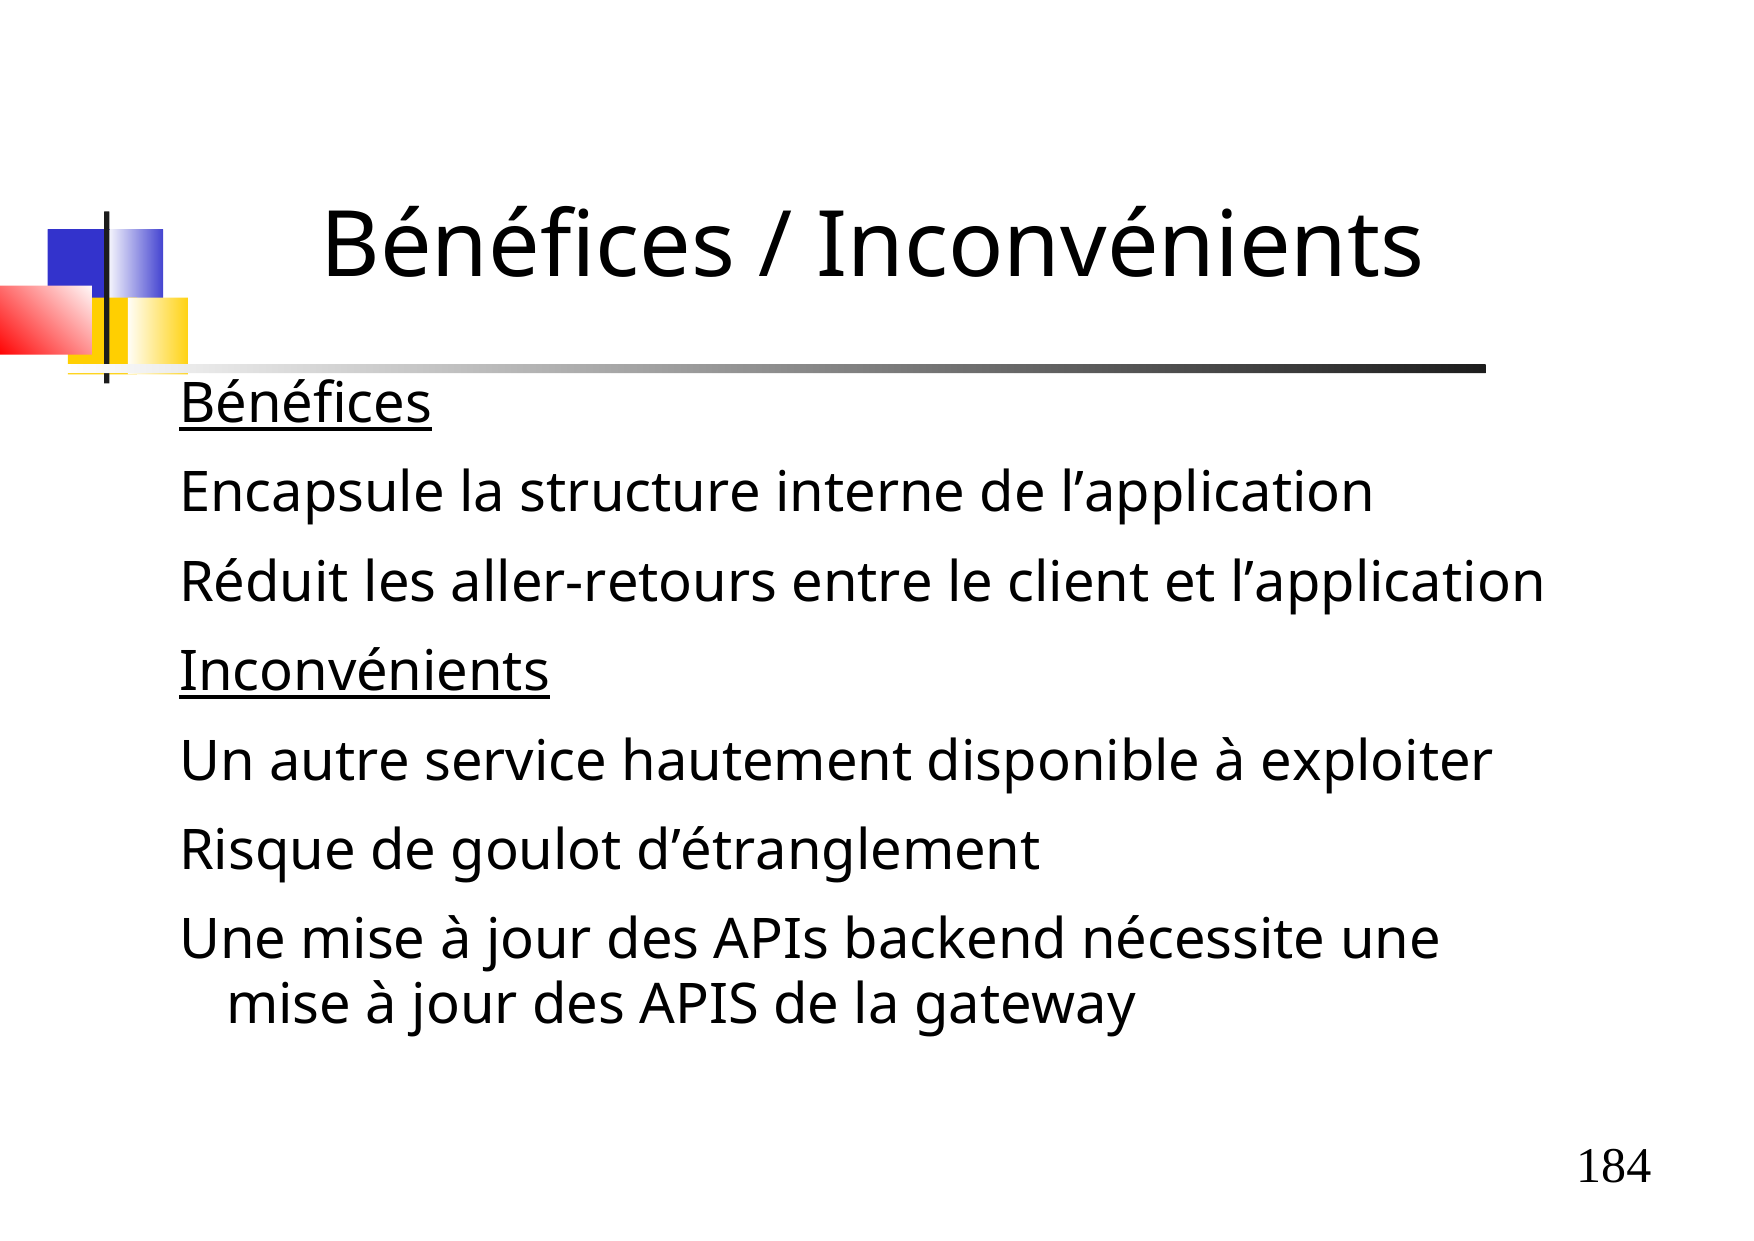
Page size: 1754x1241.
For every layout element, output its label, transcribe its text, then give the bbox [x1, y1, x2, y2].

title Bénéfices / Inconvénients [179, 139, 1567, 351]
list Bénéfices Encapsule la structure interne de l’application Réduit les aller-retours entre le client et l’application Inconvénients Un autre service hautement disponible à exploiter Risque de goulot d’étranglement Une mise à jour des APIs backend nécessite une mise à jour des APIS de la gateway [179, 371, 1567, 1091]
